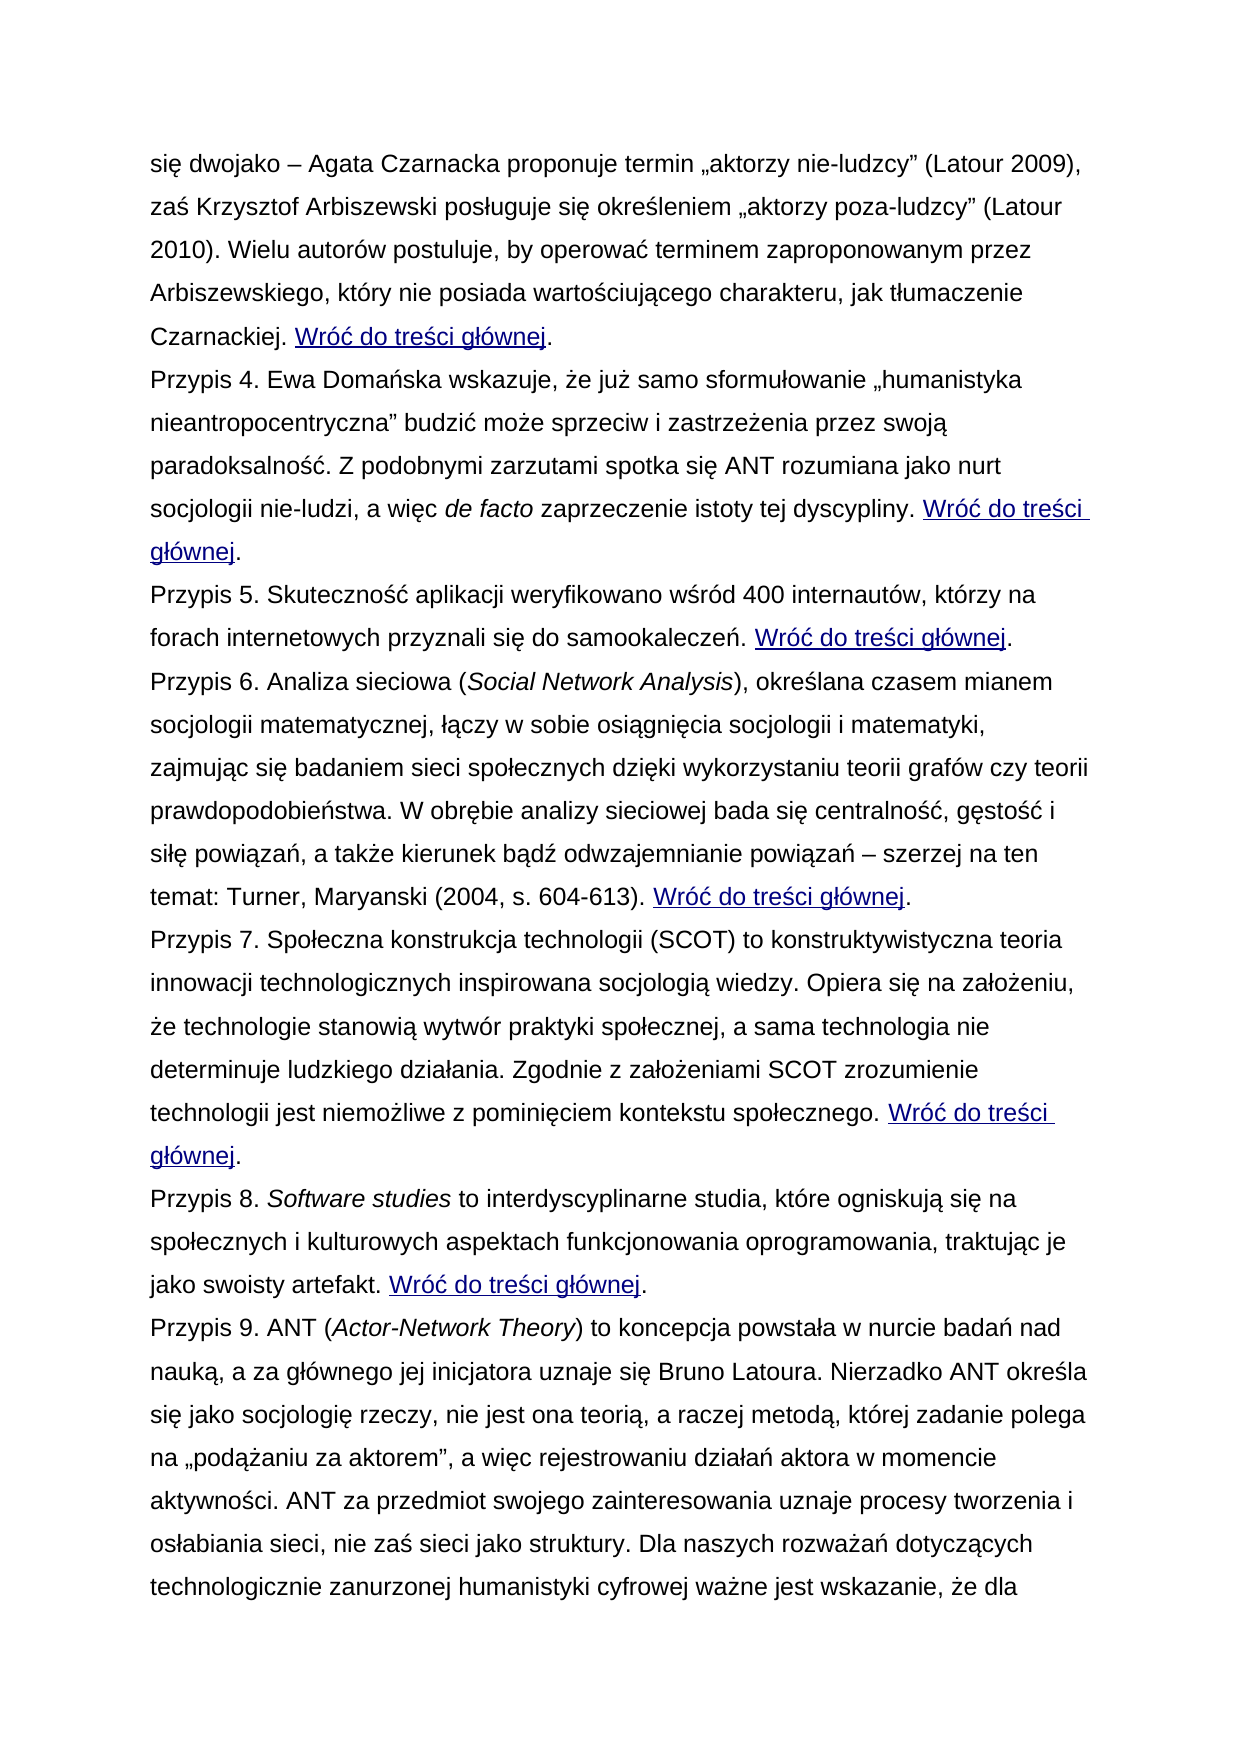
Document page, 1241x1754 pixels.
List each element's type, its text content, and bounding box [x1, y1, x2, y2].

text Przypis 8. Software studies to interdyscyplinarne studia, które ogniskują się na społecznych i kulturowych aspektach funkcjonowania oprogramowania, traktując je jako swoisty artefakt. Wróć do treści głównej. [150, 1184, 1091, 1299]
text Przypis 6. Analiza sieciowa (Social Network Analysis), określana czasem mianem socjologii matematycznej, łączy w sobie osiągnięcia socjologii i matematyki, zajmując się badaniem sieci społecznych dzięki wykorzystaniu teorii grafów czy teorii prawdopodobieństwa. W obrębie analizy sieciowej bada się centralność, gęstość i siłę powiązań, a także kierunek bądź odwzajemnianie powiązań – szerzej na ten temat: Turner, Maryanski (2004, s. 604-613). Wróć do treści głównej. [150, 666, 1091, 911]
text Przypis 4. Ewa Domańska wskazuje, że już samo sformułowanie „humanistyka nieantropocentryczna” budzić może sprzeciw i zastrzeżenia przez swoją paradoksalność. Z podobnymi zarzutami spotka się ANT rozumiana jako nurt socjologii nie-ludzi, a więc de facto zaprzeczenie istoty tej dyscypliny. Wróć do treści głównej. [150, 364, 1091, 566]
text Przypis 9. ANT (Actor-Network Theory) to koncepcja powstała w nurcie badań nad nauką, a za głównego jej inicjatora uznaje się Bruno Latoura. Nierzadko ANT określa się jako socjologię rzeczy, nie jest ona teorią, a raczej metodą, której zadanie polega na „podążaniu za aktorem”, a więc rejestrowaniu działań aktora w momencie aktywności. ANT za przedmiot swojego zainteresowania uznaje procesy tworzenia i osłabiania sieci, nie zaś sieci jako struktury. Dla naszych rozważań dotyczących technologicznie zanurzonej humanistyki cyfrowej ważne jest wskazanie, że dla [150, 1313, 1091, 1601]
text Przypis 7. Społeczna konstrukcja technologii (SCOT) to konstruktywistyczna teoria innowacji technologicznych inspirowana socjologią wiedzy. Opiera się na założeniu, że technologie stanowią wytwór praktyki społecznej, a sama technologia nie determinuje ludzkiego działania. Zgodnie z założeniami SCOT zrozumienie technologii jest niemożliwe z pominięciem kontekstu społecznego. Wróć do treści głównej. [150, 925, 1091, 1169]
text Przypis 5. Skuteczność aplikacji weryfikowano wśród 400 internautów, którzy na forach internetowych przyznali się do samookaleczeń. Wróć do treści głównej. [150, 580, 1091, 652]
text się dwojako – Agata Czarnacka proponuje termin „aktorzy nie-ludzcy” (Latour 2009), zaś Krzysztof Arbiszewski posługuje się określeniem „aktorzy poza-ludzcy” (Latour 2010). Wielu autorów postuluje, by operować terminem zaproponowanym przez Arbiszewskiego, który nie posiada wartościującego charakteru, jak tłumaczenie Czarnackiej. Wróć do treści głównej. [150, 149, 1091, 350]
